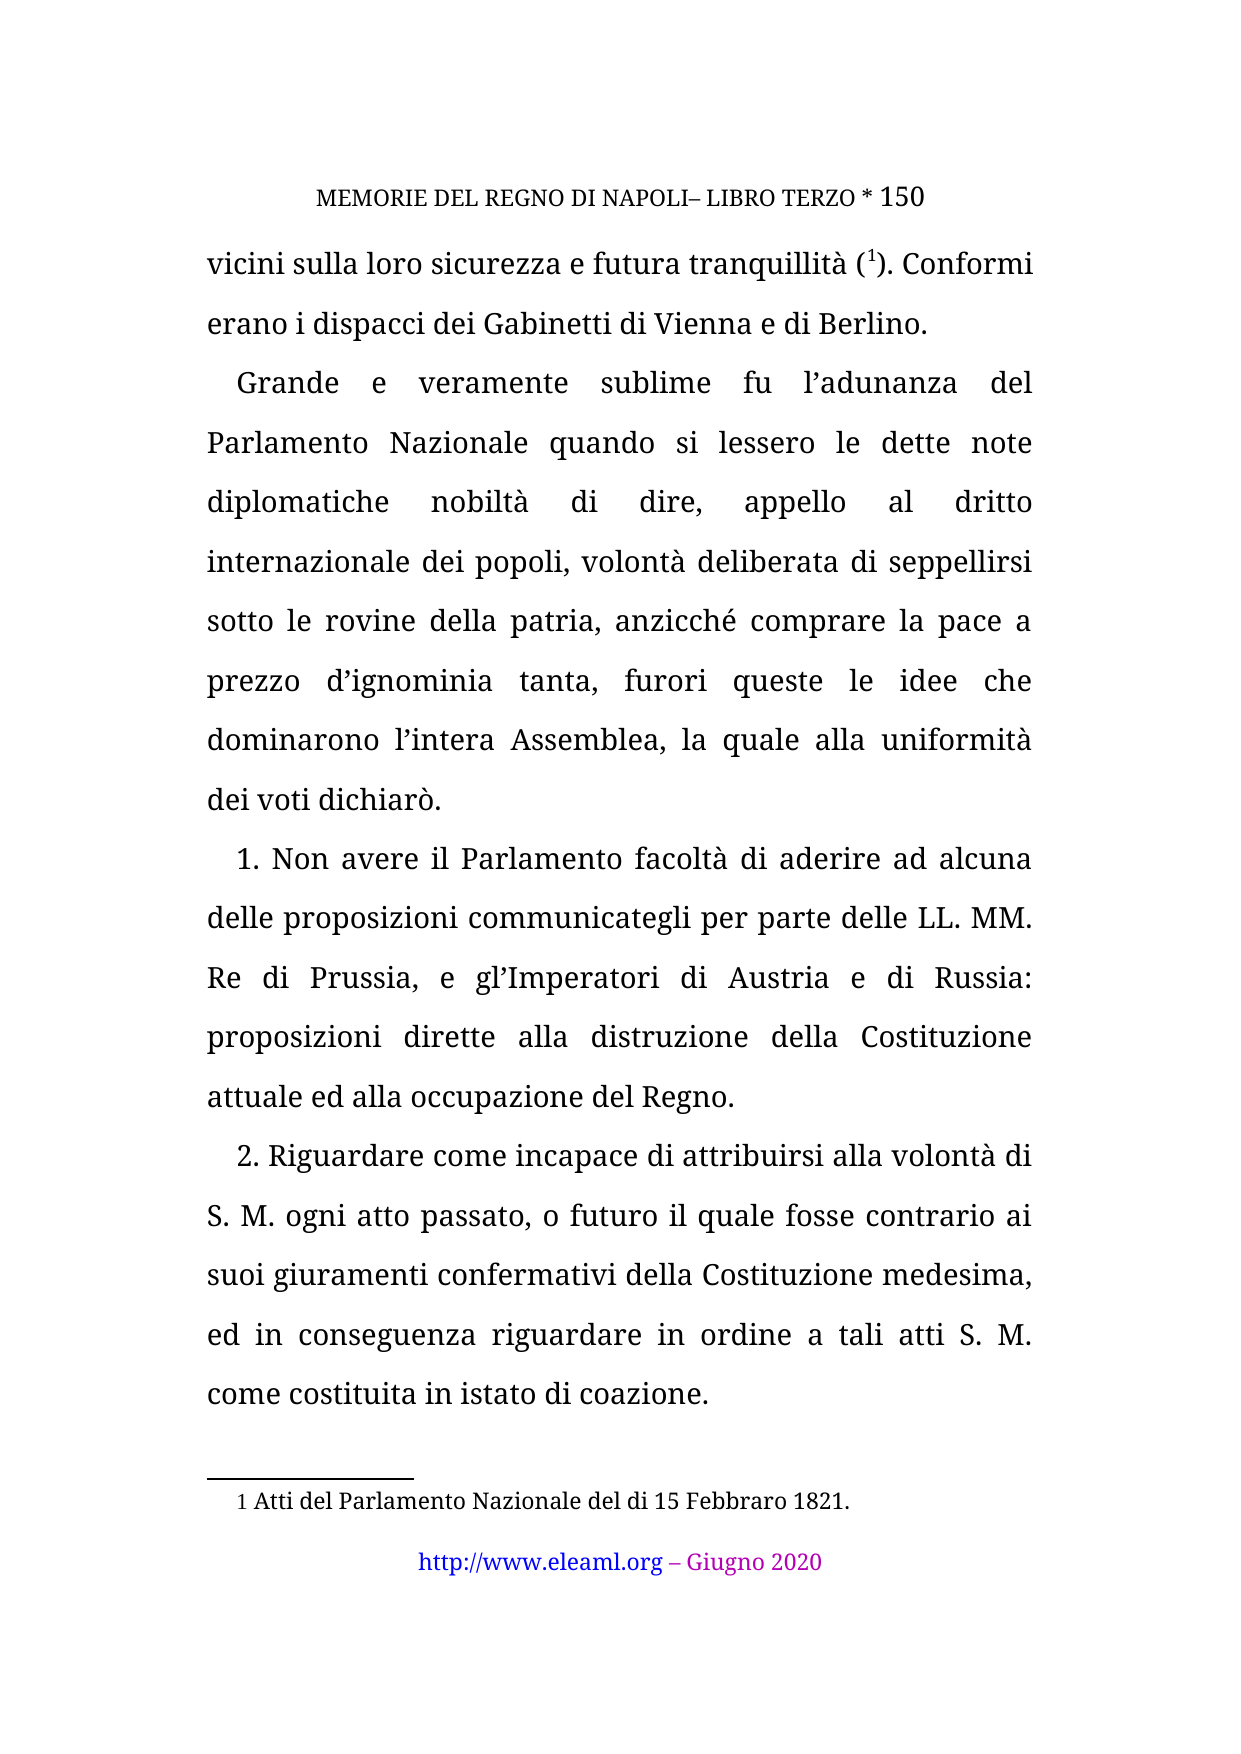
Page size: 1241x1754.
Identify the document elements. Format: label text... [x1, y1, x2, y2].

text Grande e veramente sublime fu l’adunanza del Parlamento Nazionale quando si lessero le dette note diplomatiche nobiltà di dire, appello al dritto internazionale dei popoli, volontà deliberata di seppellirsi sotto le rovine della patria, anzicché comprare la pace a prezzo d’ignominia tanta, furori queste le idee che dominarono l’intera Assemblea, la quale alla uniformità dei voti dichiarò. [207, 362, 1033, 818]
text 1. Non avere il Parlamento facoltà di aderire ad alcuna delle proposizioni communicategli per parte delle LL. MM. Re di Prussia, e gl’Imperatori di Austria e di Russia: proposizioni dirette alla distruzione della Costituzione attuale ed alla occupazione del Regno. [207, 838, 1033, 1116]
text 2. Riguardare come incapace di attribuirsi alla volontà di S. M. ogni atto passato, o futuro il quale fosse contrario ai suoi giuramenti confermativi della Costituzione medesima, ed in conseguenza riguardare in ordine a tali atti S. M. come costituita in istato di coazione. [207, 1136, 1033, 1413]
text vicini sulla loro sicurezza e futura tranquillità (). Conformi erano i dispacci dei Gabinetti di Vienna e di Berlino. [207, 243, 1033, 343]
text Atti del Parlamento Nazionale del di 15 Febbraro 1821. [207, 1485, 1033, 1516]
